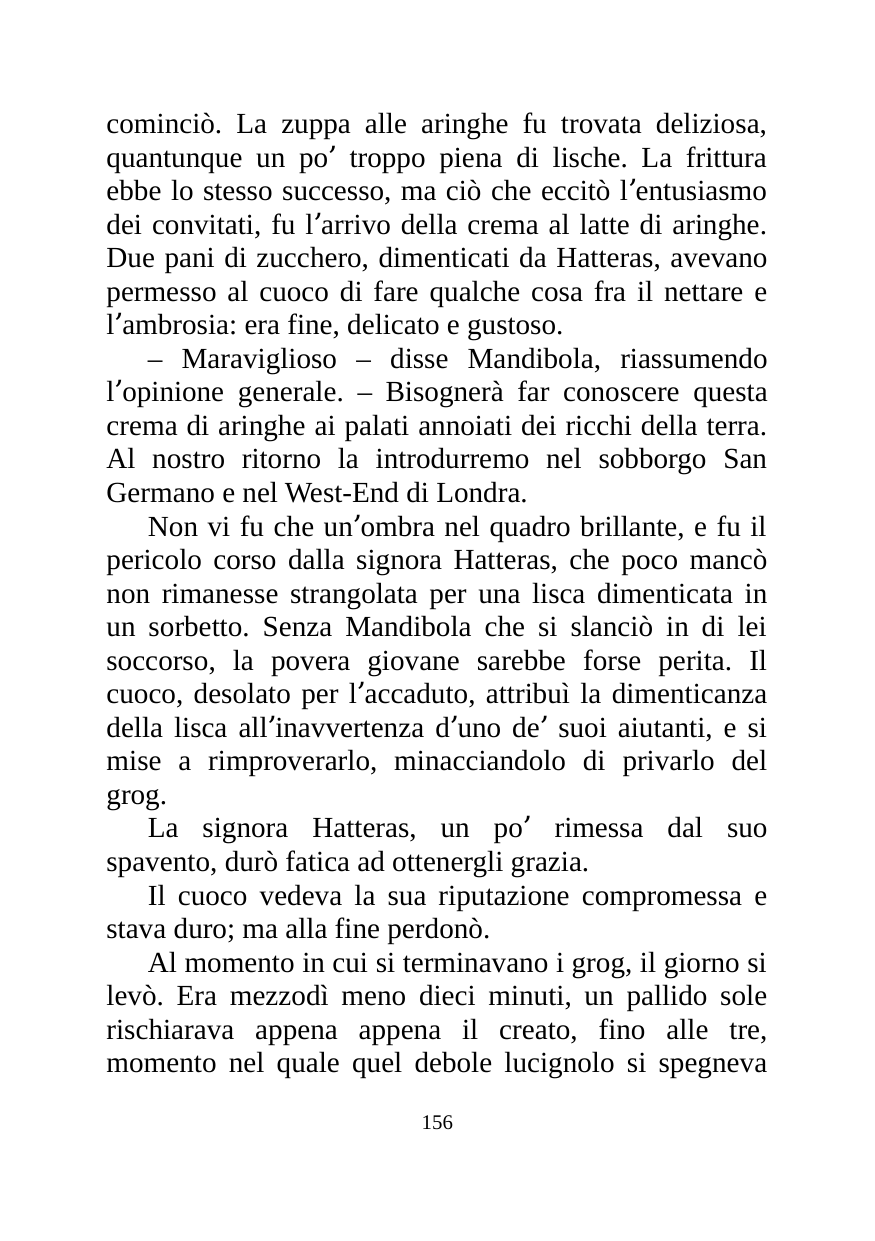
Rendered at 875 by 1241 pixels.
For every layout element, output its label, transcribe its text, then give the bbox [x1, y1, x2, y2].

text cominciò. La zuppa alle aringhe fu trovata deliziosa, quantunque un po՚ troppo piena di lische. La frittura ebbe lo stesso successo, ma ciò che eccitò l՚entusiasmo dei convitati, fu l՚arrivo della crema al latte di aringhe. Due pani di zucchero, dimenticati da Hatteras, avevano permesso al cuoco di fare qualche cosa fra il nettare e l՚ambrosia: era fine, delicato e gustoso. [106, 106, 768, 341]
text Non vi fu che un՚ombra nel quadro brillante, e fu il pericolo corso dalla signora Hatteras, che poco mancò non rimanesse strangolata per una lisca dimenticata in un sorbetto. Senza Mandibola che si slanciò in di lei soccorso, la povera giovane sarebbe forse perita. Il cuoco, desolato per l՚accaduto, attribuì la dimenticanza della lisca all՚inavvertenza d՚uno de՚ suoi aiutanti, e si mise a rimproverarlo, minacciandolo di privarlo del grog. [106, 509, 768, 811]
text Al momento in cui si terminavano i grog, il giorno si levò. Era mezzodì meno dieci minuti, un pallido sole rischiarava appena appena il creato, fino alle tre, momento nel quale quel debole lucignolo si spegneva [106, 945, 768, 1079]
text Il cuoco vedeva la sua riputazione compromessa e stava duro; ma alla fine perdonò. [106, 878, 768, 945]
text La signora Hatteras, un po՚ rimessa dal suo spavento, durò fatica ad ottenergli grazia. [106, 811, 768, 878]
text ‒ Maraviglioso ‒ disse Mandibola, riassumendo l՚opinione generale. ‒ Bisognerà far conoscere questa crema di aringhe ai palati annoiati dei ricchi della terra. Al nostro ritorno la introdurremo nel sobborgo San Germano e nel West-End di Londra. [106, 341, 768, 509]
